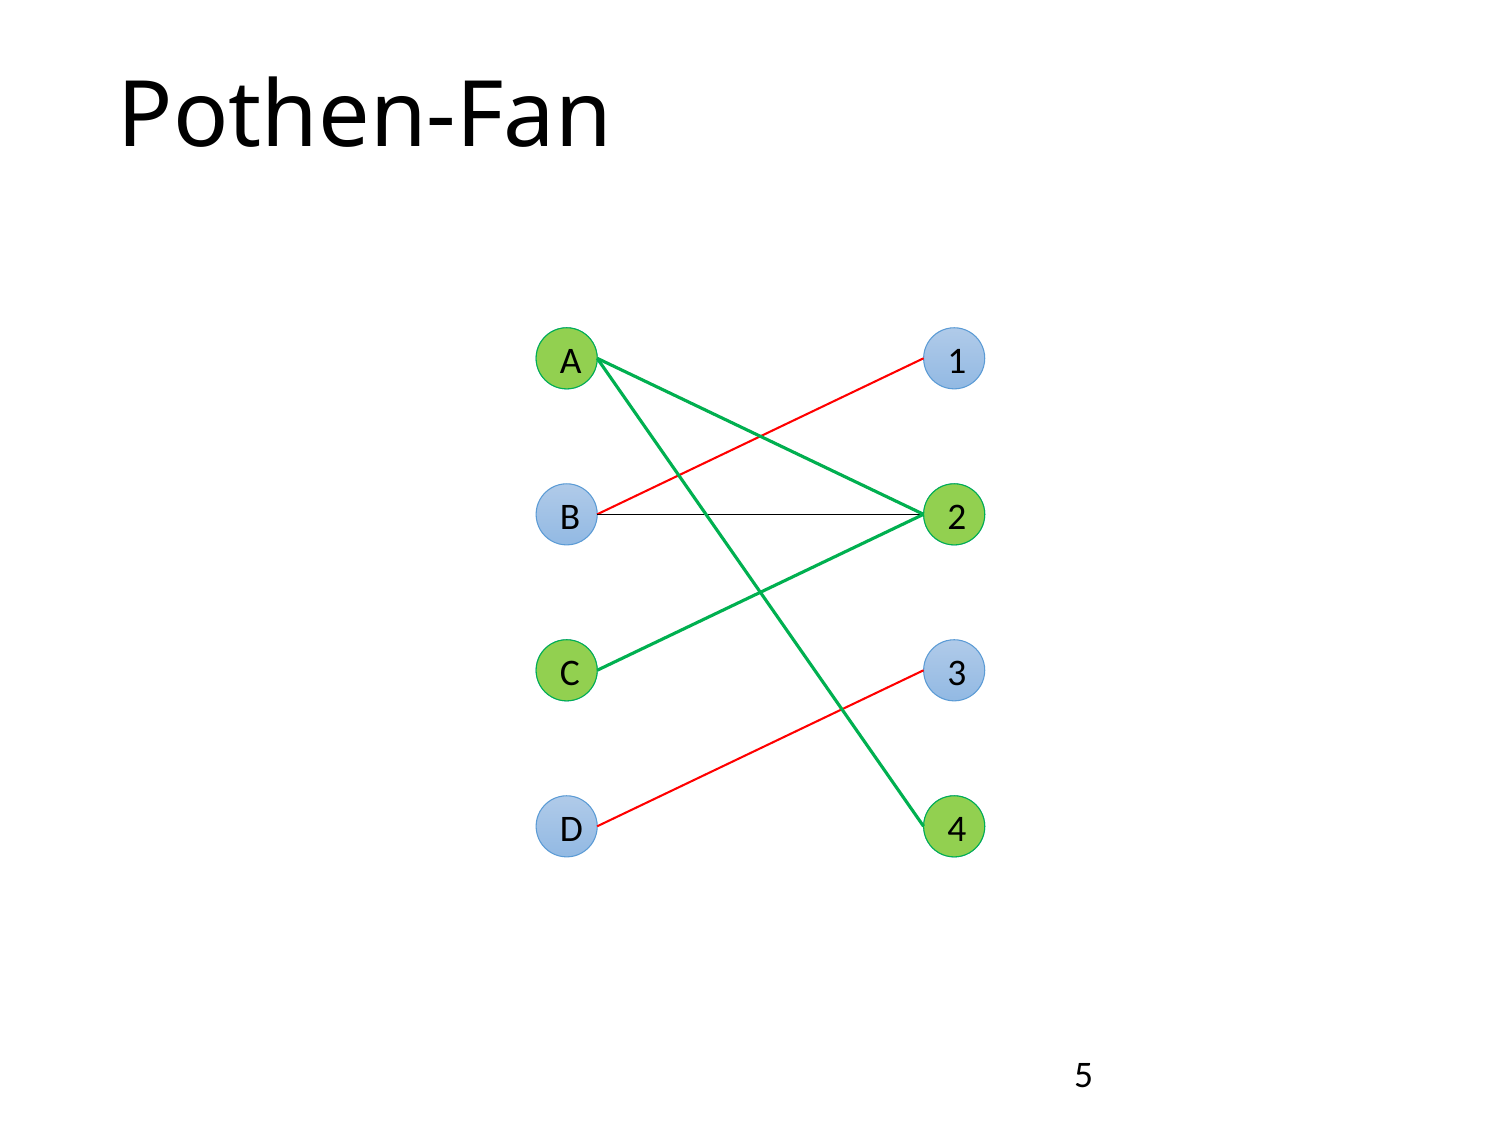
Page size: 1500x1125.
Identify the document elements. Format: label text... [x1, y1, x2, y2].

slide_number [1059, 1042, 1397, 1103]
text_box B [536, 483, 598, 545]
text_box D [536, 795, 598, 857]
text_box A [536, 327, 598, 389]
text_box 1 [923, 327, 985, 389]
text_box C [536, 639, 598, 701]
text_box 3 [923, 639, 985, 701]
text_box 2 [923, 483, 985, 545]
text_box 4 [923, 795, 985, 857]
title Pothen-Fan [103, 59, 1397, 278]
